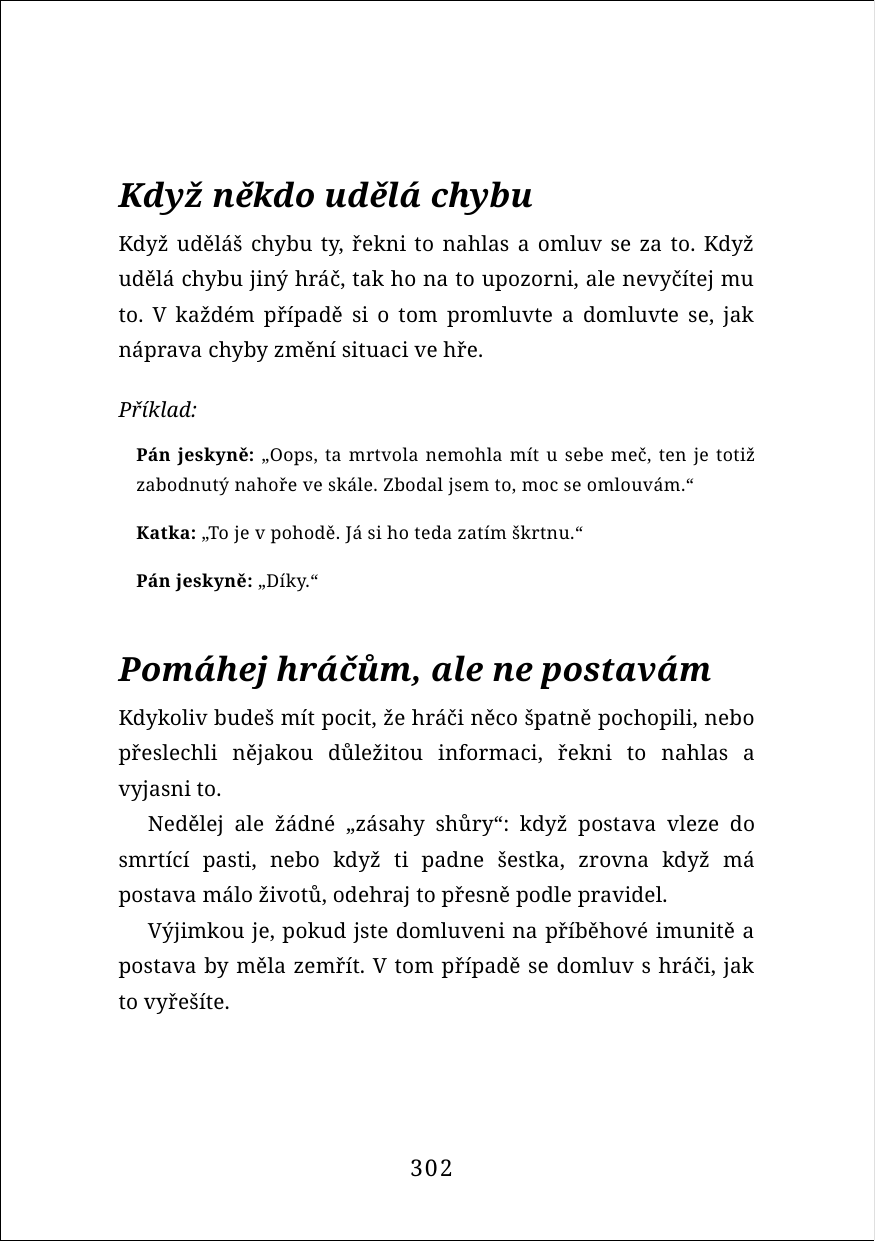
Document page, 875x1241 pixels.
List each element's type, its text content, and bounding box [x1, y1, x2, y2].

text Katka: „To je v pohodě. Já si ho teda zatím škrtnu.“ [136, 520, 756, 544]
text Pán jeskyně: „Díky.“ [136, 568, 756, 592]
text Když uděláš chybu ty, řekni to nahlas a omluv se za to. Když udělá chybu jiný hráč, tak ho na to upozorni, ale nevyčítej mu to. V každém případě si o tom promluvte a domluvte se, jak náprava chyby změní situaci ve hře. [118, 229, 756, 364]
subtitle Pomáhej hráčům, ale ne postavám [118, 646, 756, 691]
text Kdykoliv budeš mít pocit, že hráči něco špatně pochopili, nebo přeslechli nějakou důležitou informaci, řekni to nahlas a vyjasni to. Nedělej ale žádné „zásahy shůry“: když postava vleze do smrtící pasti, nebo když ti padne šestka, zrovna když má postava málo životů, odehraj to přesně podle pravidel. Výjimkou je, pokud jste domluveni na příběhové imunitě a postava by měla zemřít. V tom případě se domluv s hráči, jak to vyřešíte. [118, 703, 756, 1015]
text Příklad: [118, 395, 756, 423]
text Pán jeskyně: „Oops, ta mrtvola nemohla mít u sebe meč, ten je totiž zabodnutý nahoře ve skále. Zbodal jsem to, moc se omlouvám.“ [136, 442, 756, 496]
subtitle Když někdo udělá chybu [118, 172, 756, 217]
